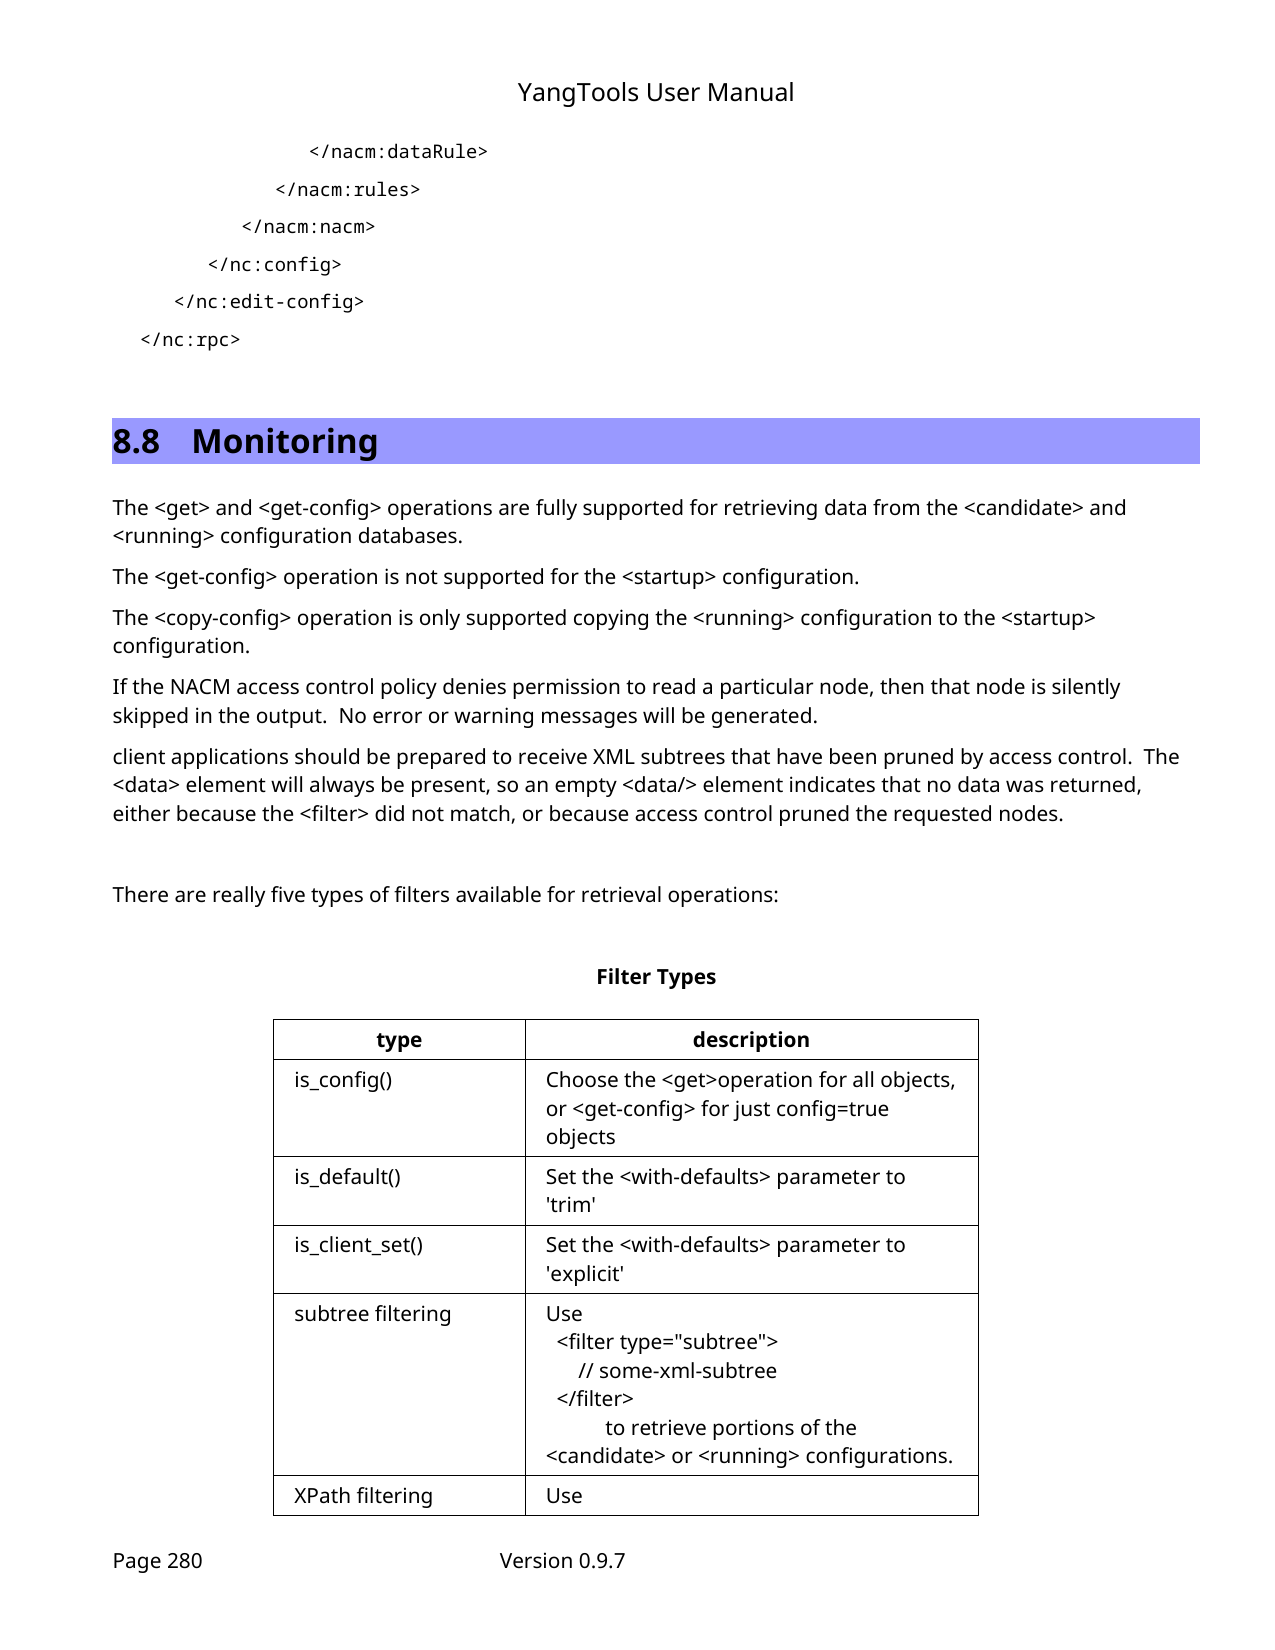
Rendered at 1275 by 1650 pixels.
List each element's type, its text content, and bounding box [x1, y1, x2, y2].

table_cell Use [526, 1476, 978, 1515]
table_cell is_default() [274, 1157, 525, 1225]
table_cell Choose the <get>operation for all objects, or <get-config> for just config=true objects [526, 1060, 978, 1156]
text If the NACM access control policy denies permission to read a particular node, then that node is silently skipped in the output. No error or warning messages will be generated. [112, 672, 1200, 729]
table_cell subtree filtering [274, 1294, 525, 1475]
text </nc:rpc> [139, 326, 1200, 352]
subtitle Monitoring [112, 418, 1200, 464]
table_cell Set the <with-defaults> parameter to 'trim' [526, 1157, 978, 1225]
text The <copy-config> operation is only supported copying the <running> configuration to the <startup> configuration. [112, 603, 1200, 660]
text </nc:edit-config> [139, 288, 1200, 314]
text There are really five types of filters available for retrieval operations: [112, 881, 1200, 909]
table_cell Set the <with-defaults> parameter to 'explicit' [526, 1226, 978, 1293]
text </nc:config> [139, 251, 1200, 277]
text </nacm:rules> [139, 176, 1200, 202]
text client applications should be prepared to receive XML subtrees that have been pruned by access control. The <data> element will always be present, so an empty <data/> element indicates that no data was returned, either because the <filter> did not match, or because access control pruned the requested nodes. [112, 742, 1200, 827]
text The <get> and <get-config> operations are fully supported for retrieving data from the <candidate> and <running> configuration databases. [112, 493, 1200, 550]
table_cell Use <filter type="subtree"> // some-xml-subtree </filter> to retrieve portions of the <candidate> or <running> configurations. [526, 1294, 978, 1475]
table_cell is_client_set() [274, 1226, 525, 1293]
table_cell is_config() [274, 1060, 525, 1156]
table_cell XPath filtering [274, 1476, 525, 1515]
text </nacm:nacm> [139, 213, 1200, 239]
table_header type [274, 1020, 525, 1059]
subtitle Filter Types [127, 962, 1185, 991]
table_header description [526, 1020, 978, 1059]
text </nacm:dataRule> [139, 138, 1200, 164]
text The <get-config> operation is not supported for the <startup> configuration. [112, 562, 1200, 591]
